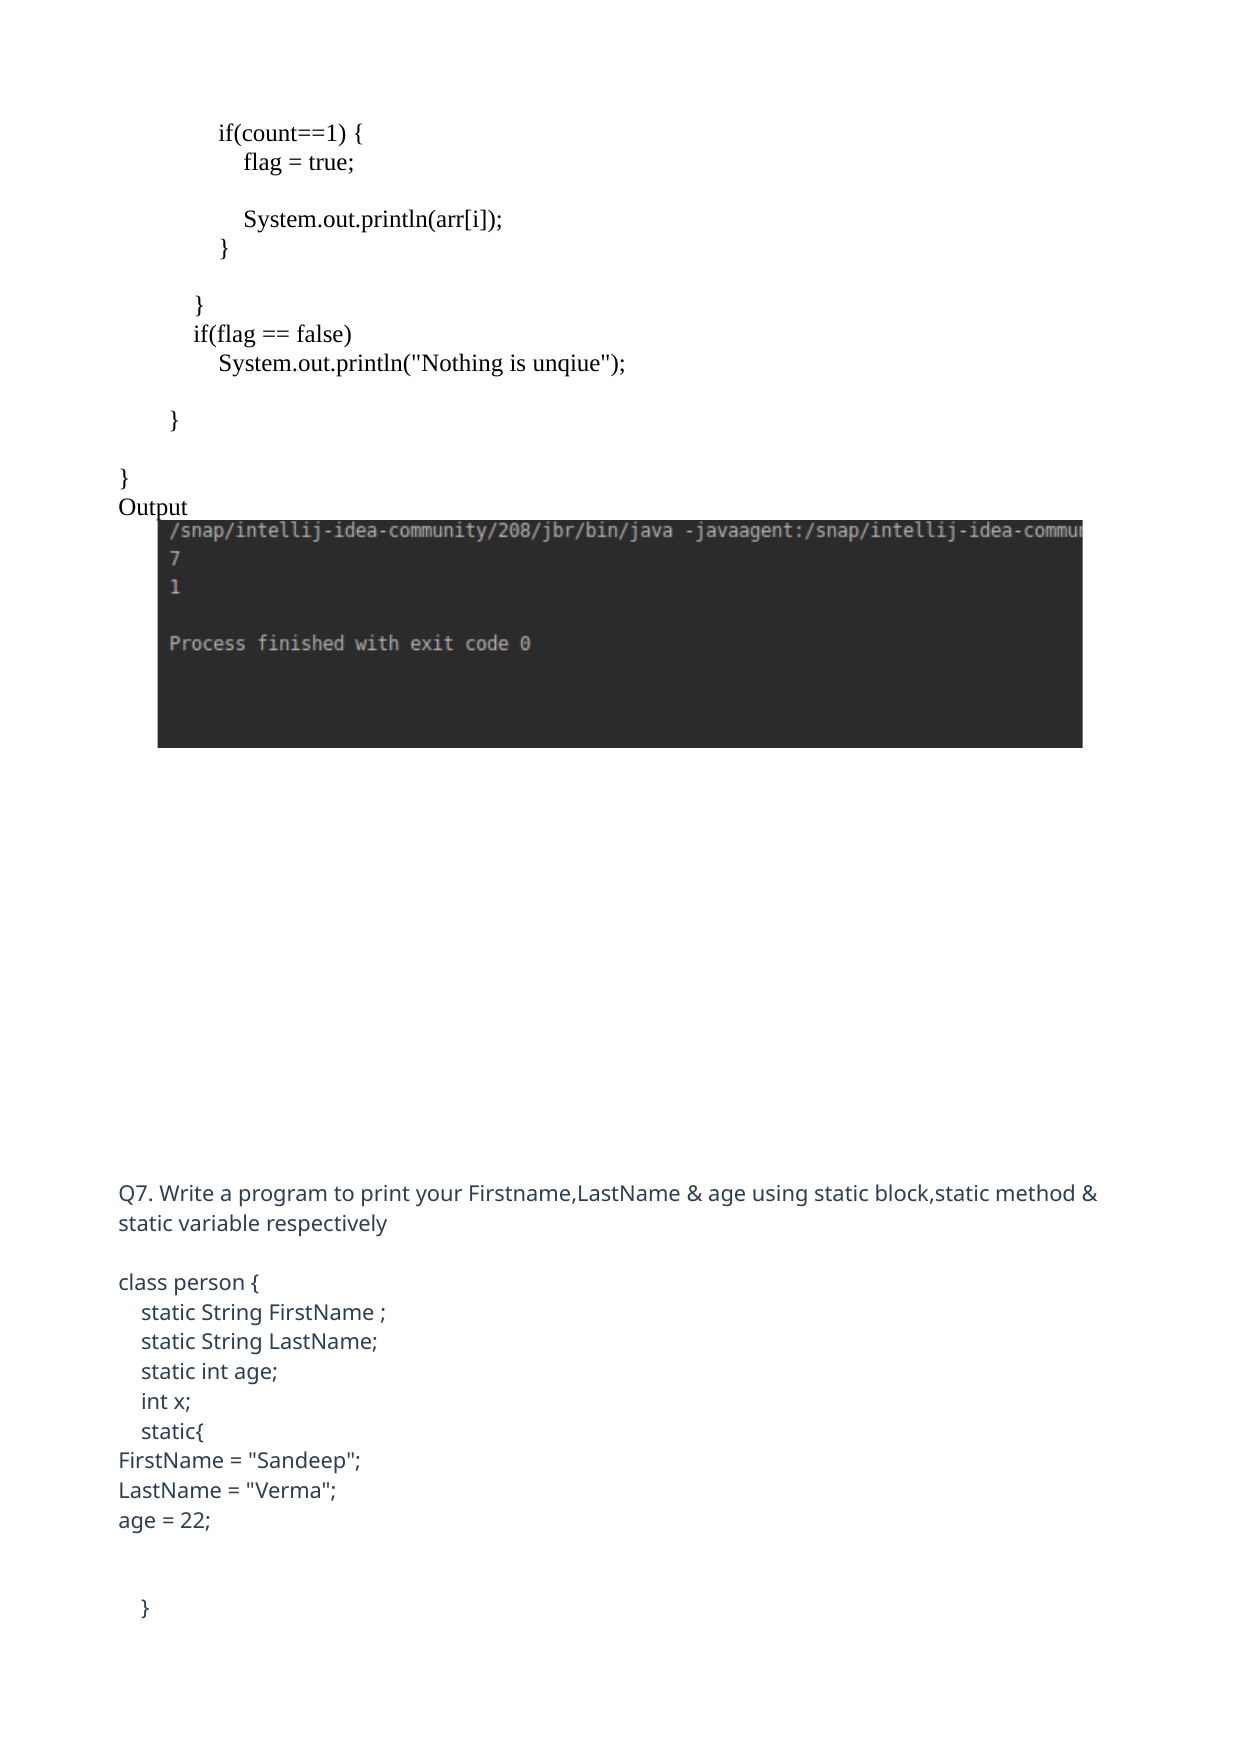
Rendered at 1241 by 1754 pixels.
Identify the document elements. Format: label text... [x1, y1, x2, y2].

text } [118, 291, 1122, 319]
text static{ [118, 1416, 1122, 1446]
text } [118, 1592, 1122, 1622]
text } [118, 463, 1122, 492]
picture [157, 520, 1083, 748]
text FirstName = "Sandeep"; [118, 1446, 1122, 1475]
text } [118, 406, 1122, 434]
text int x; [118, 1386, 1122, 1416]
text if(count==1) { [118, 118, 1122, 147]
text static int age; [118, 1356, 1122, 1386]
text } [118, 233, 1122, 262]
text static String FirstName ; [118, 1297, 1122, 1326]
text System.out.println("Nothing is unqiue"); [118, 348, 1122, 377]
text if(flag == false) [118, 319, 1122, 348]
text flag = true; [118, 147, 1122, 176]
text class person { [118, 1267, 1122, 1297]
text System.out.println(arr[i]); [118, 204, 1122, 233]
text Q7. Write a program to print your Firstname,LastName & age using static block,static method & static variable respectively [118, 1178, 1122, 1238]
text LastName = "Verma"; [118, 1475, 1122, 1505]
text Output [118, 492, 1122, 521]
text static String LastName; [118, 1326, 1122, 1356]
text age = 22; [118, 1505, 1122, 1535]
